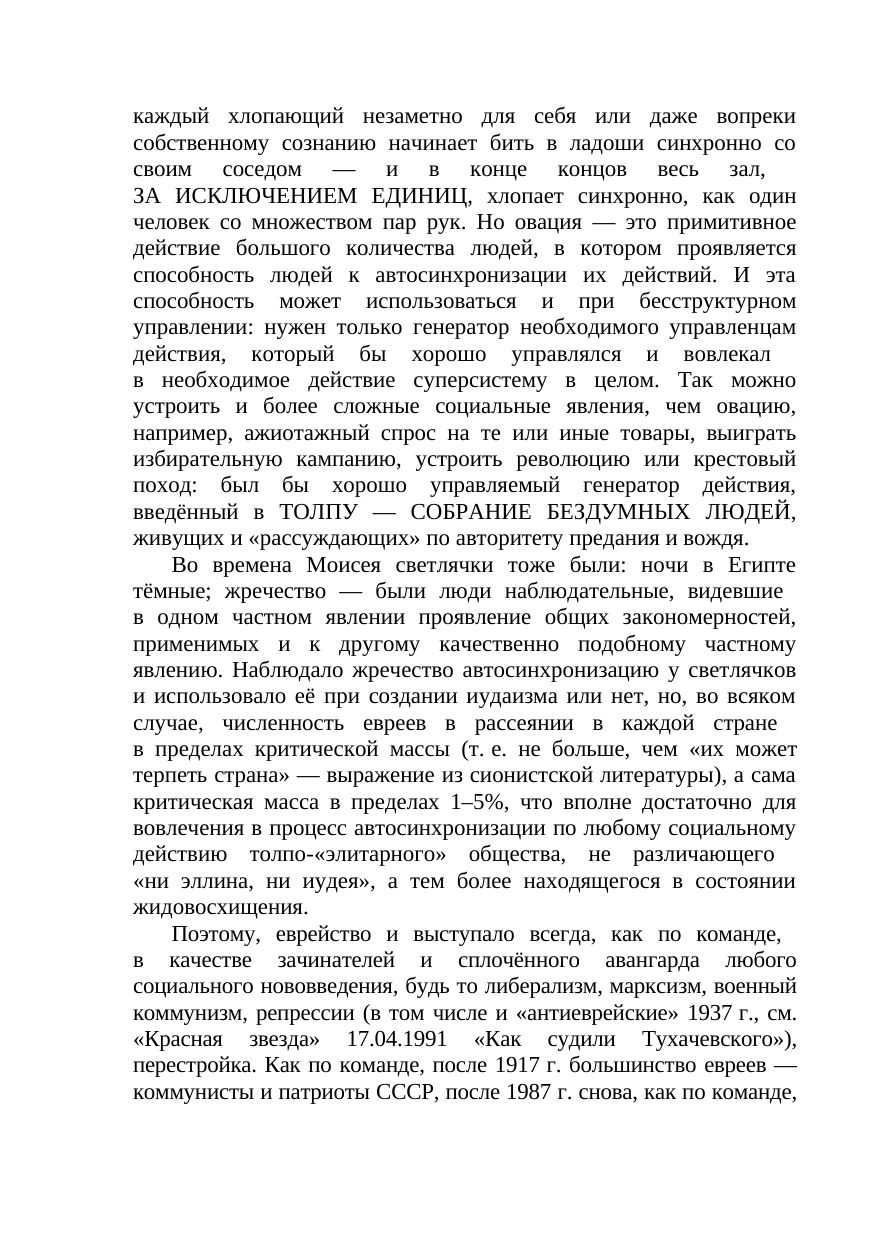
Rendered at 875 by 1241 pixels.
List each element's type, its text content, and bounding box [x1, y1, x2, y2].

text Поэтому, еврейство и выступало всегда, как по команде, в качестве зачинателей и сплочённого авангарда любого социального нововведения, будь то либерализм, марксизм, военный коммунизм, репрессии (в том числе и «антиеврейские» 1937 г., см. «Красная звезда» 17.04.1991 «Как судили Тухачевского»), перестройка. Как по команде, после 1917 г. большинство евреев — коммунисты и патриоты СССР, после 1987 г. снова, как по команде, [133, 919, 797, 1104]
text Во времена Моисея светлячки тоже были: ночи в Египте тёмные; жречество — были люди наблюдательные, видевшие в одном частном явлении проявление общих закономерностей, применимых и к другому качественно подобному частному явлению. Наблюдало жречество автосинхронизацию у светлячков и использовало её при создании иудаизма или нет, но, во всяком случае, численность евреев в рассеянии в каждой стране в пределах критической массы (т. е. не больше, чем «их может терпеть страна» — выражение из сионистской литературы), а сама критическая масса в пределах 1–5%, что вполне достаточно для вовлечения в процесс автосинхронизации по любому социальному действию толпо‑«элитарного» общества, не различающего «ни эллина, ни иудея», а тем более находящегося в состоянии жидовосхищения. [133, 551, 797, 919]
text каждый хлопающий незаметно для себя или даже вопреки собственному сознанию начинает бить в ладоши синхронно со своим соседом — и в конце концов весь зал, ЗА ИСКЛЮЧЕНИЕМ ЕДИНИЦ, хлопает синхронно, как один человек со множеством пар рук. Но овация — это примитивное действие большого количества людей, в котором проявляется способность людей к автосинхронизации их действий. И эта способность может использоваться и при бесструктурном управлении: нужен только генератор необходимого управленцам действия, который бы хорошо управлялся и вовлекал в необходимое действие суперсистему в целом. Так можно устроить и более сложные социальные явления, чем овацию, например, ажиотажный спрос на те или иные товары, выиграть избирательную кампанию, устроить революцию или крестовый поход: был бы хорошо управляемый генератор действия, введённый в ТОЛПУ — СОБРАНИЕ БЕЗДУМНЫХ ЛЮДЕЙ, живущих и «рассуждающих» по авторитету предания и вождя. [133, 103, 797, 551]
